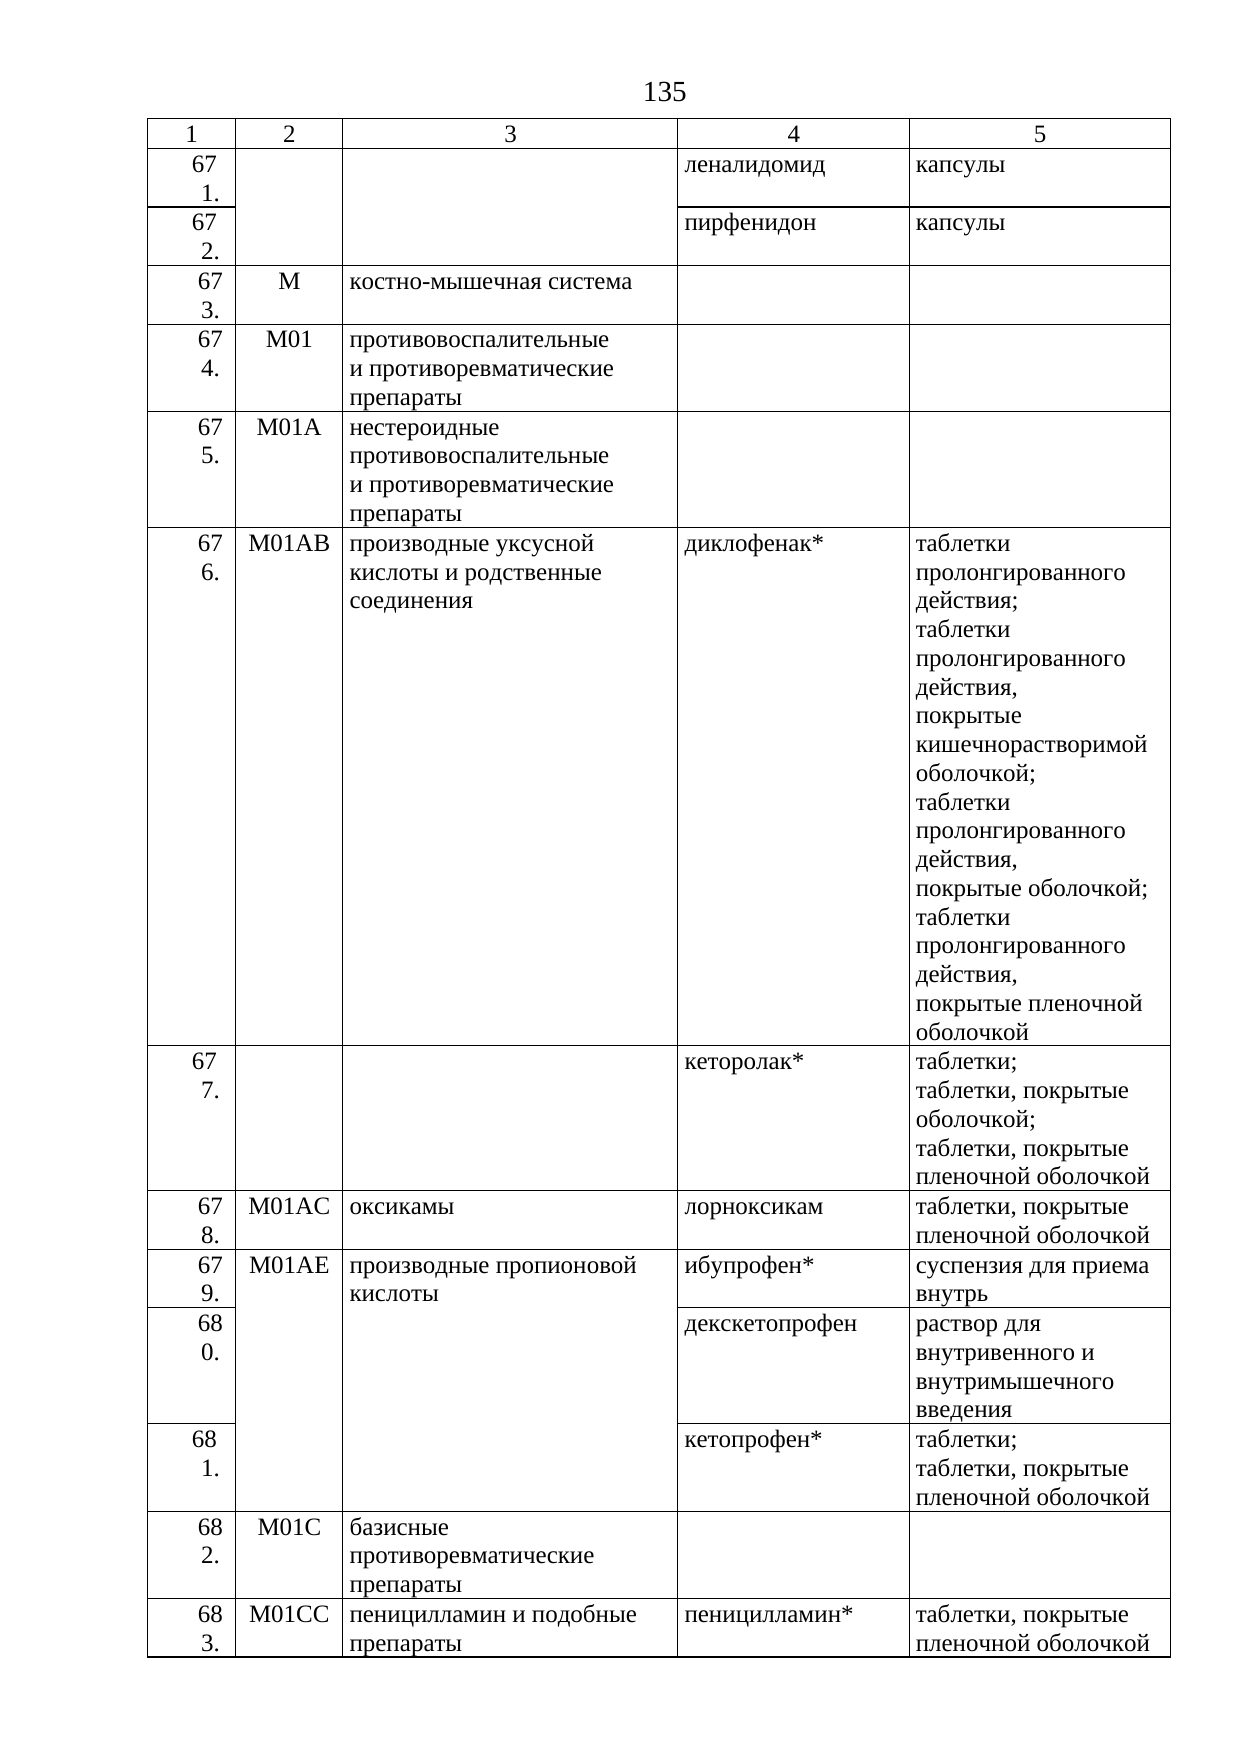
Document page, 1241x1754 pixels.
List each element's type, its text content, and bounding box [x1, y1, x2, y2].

table_cell [148, 149, 235, 206]
table_cell [236, 1046, 342, 1190]
table_header 5 [910, 119, 1170, 148]
table_cell костно-мышечная система [343, 266, 677, 323]
table_cell [236, 149, 342, 265]
table_cell [910, 1512, 1170, 1598]
table_cell [343, 206, 677, 265]
table_header 3 [343, 119, 677, 148]
table_cell [148, 1308, 235, 1423]
table_cell производные пропионовой кислоты [343, 1250, 677, 1511]
table_cell противовоспалительные и противоревматические препараты [343, 325, 677, 411]
table_cell M01AE [236, 1250, 342, 1511]
table_cell таблетки, покрытые пленочной оболочкой [910, 1191, 1170, 1249]
table_cell M01AC [236, 1191, 342, 1249]
table_cell [910, 325, 1170, 411]
table_cell [148, 1191, 235, 1249]
table_cell пеницилламин* [678, 1599, 909, 1656]
table_cell [148, 412, 235, 527]
table_cell [343, 149, 677, 206]
table_cell пеницилламин и подобные препараты [343, 1599, 677, 1656]
table_cell [910, 412, 1170, 527]
table_cell таблетки пролонгированного действия; таблетки пролонгированного действия, покрытые кишечнорастворимой оболочкой; таблетки пролонгированного действия, покрытые оболочкой; таблетки пролонгированного действия, покрытые пленочной оболочкой [910, 528, 1170, 1045]
table_cell производные уксусной кислоты и родственные соединения [343, 528, 677, 1045]
table_cell M01A [236, 412, 342, 527]
table_cell нестероидные противовоспалительные и противоревматические препараты [343, 412, 677, 527]
table_cell M01AB [236, 528, 342, 1045]
table_cell [148, 1512, 235, 1598]
table_cell [148, 1046, 235, 1190]
table_cell M [236, 266, 342, 323]
table_cell кетопрофен* [678, 1424, 909, 1511]
table_cell [148, 325, 235, 411]
table_cell [148, 1250, 235, 1307]
table_cell суспензия для приема внутрь [910, 1250, 1170, 1307]
table_cell леналидомид [678, 149, 909, 206]
table_header 2 [236, 119, 342, 148]
table_cell таблетки, покрытые пленочной оболочкой [910, 1599, 1170, 1656]
table_cell пирфенидон [678, 208, 909, 265]
table_cell декскетопрофен [678, 1308, 909, 1423]
table_cell таблетки; таблетки, покрытые оболочкой; таблетки, покрытые пленочной оболочкой [910, 1046, 1170, 1190]
table_cell [678, 1512, 909, 1598]
table_cell [678, 266, 909, 323]
table_cell таблетки; таблетки, покрытые пленочной оболочкой [910, 1424, 1170, 1511]
table_cell M01CC [236, 1599, 342, 1656]
table_cell [910, 266, 1170, 323]
table_cell [678, 412, 909, 527]
table_cell [678, 325, 909, 411]
table_cell диклофенак* [678, 528, 909, 1045]
table_cell [148, 1424, 235, 1511]
table_cell [148, 1599, 235, 1656]
table_cell [148, 528, 235, 1045]
table_cell [148, 208, 235, 265]
table_cell капсулы [910, 208, 1170, 265]
table_header 1 [148, 119, 235, 148]
table_cell [148, 266, 235, 323]
table_header 4 [678, 119, 909, 148]
table_cell оксикамы [343, 1191, 677, 1249]
table_cell лорноксикам [678, 1191, 909, 1249]
table_cell кеторолак* [678, 1046, 909, 1190]
table_cell капсулы [910, 149, 1170, 206]
table_cell M01C [236, 1512, 342, 1598]
table_cell базисные противоревматические препараты [343, 1512, 677, 1598]
table_cell ибупрофен* [678, 1250, 909, 1307]
table_cell M01 [236, 325, 342, 411]
table_cell раствор для внутривенного и внутримышечного введения [910, 1308, 1170, 1423]
table_cell [343, 1046, 677, 1190]
